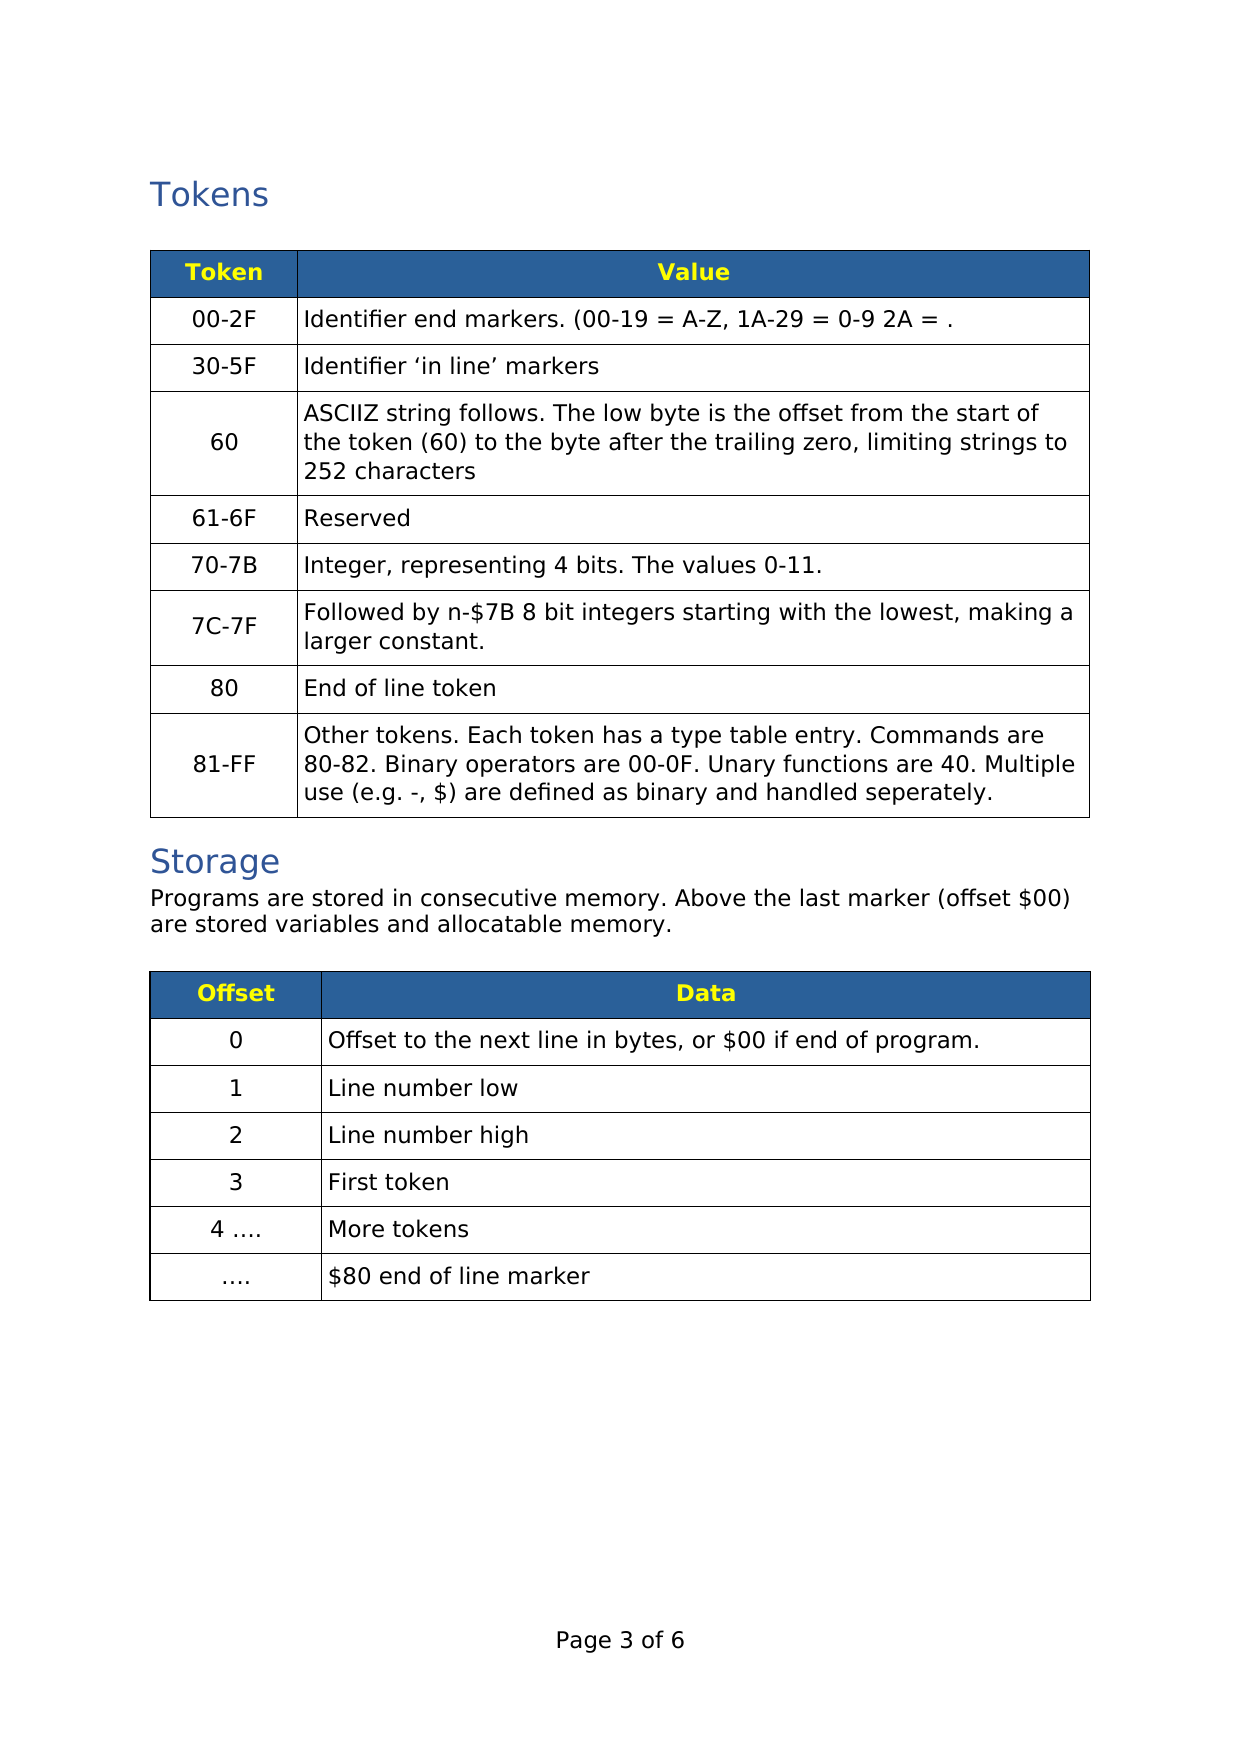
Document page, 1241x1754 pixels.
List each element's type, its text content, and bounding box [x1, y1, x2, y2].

table_cell 81-FF [151, 714, 297, 817]
table_cell 70-7B [151, 544, 297, 589]
table_cell Other tokens. Each token has a type table entry. Commands are 80-82. Binary operators are 00-0F. Unary functions are 40. Multiple use (e.g. -, $) are defined as binary and handled seperately. [298, 714, 1089, 817]
table_cell Offset to the next line in bytes, or $00 if end of program. [322, 1019, 1090, 1065]
table_cell Reserved [298, 496, 1089, 542]
text Programs are stored in consecutive memory. Above the last marker (offset $00) are stored variables and allocatable memory. [144, 879, 1096, 938]
table_header Value [298, 251, 1089, 297]
table_cell 61-6F [151, 496, 297, 542]
table_cell End of line token [298, 666, 1089, 712]
table_cell Line number high [322, 1113, 1090, 1159]
table_cell Identifier end markers. (00-19 = A-Z, 1A-29 = 0-9 2A = . [298, 298, 1089, 344]
table_cell 7C-7F [151, 591, 297, 665]
table_cell 3 [151, 1160, 321, 1206]
table_cell 0 [151, 1019, 321, 1065]
table_cell …. [151, 1254, 321, 1300]
table_cell 4 …. [151, 1207, 321, 1253]
subtitle Storage [150, 843, 1090, 879]
table_cell First token [322, 1160, 1090, 1206]
table_header Offset [151, 972, 321, 1018]
table_cell 2 [151, 1113, 321, 1159]
table_cell Integer, representing 4 bits. The values 0-11. [298, 544, 1089, 589]
table_cell 80 [151, 666, 297, 712]
table_cell ASCIIZ string follows. The low byte is the offset from the start of the token (60) to the byte after the trailing zero, limiting strings to 252 characters [298, 392, 1089, 495]
table_cell 00-2F [151, 298, 297, 344]
table_cell Identifier ‘in line’ markers [298, 345, 1089, 391]
table_cell More tokens [322, 1207, 1090, 1253]
table_cell 30-5F [151, 345, 297, 391]
table_cell 60 [151, 392, 297, 495]
table_cell 1 [151, 1066, 321, 1112]
table_cell Followed by n-$7B 8 bit integers starting with the lowest, making a larger constant. [298, 591, 1089, 665]
table_cell $80 end of line marker [322, 1254, 1090, 1300]
table_header Token [151, 251, 297, 297]
table_cell Line number low [322, 1066, 1090, 1112]
table_header Data [322, 972, 1090, 1018]
subtitle Tokens [150, 175, 1090, 214]
